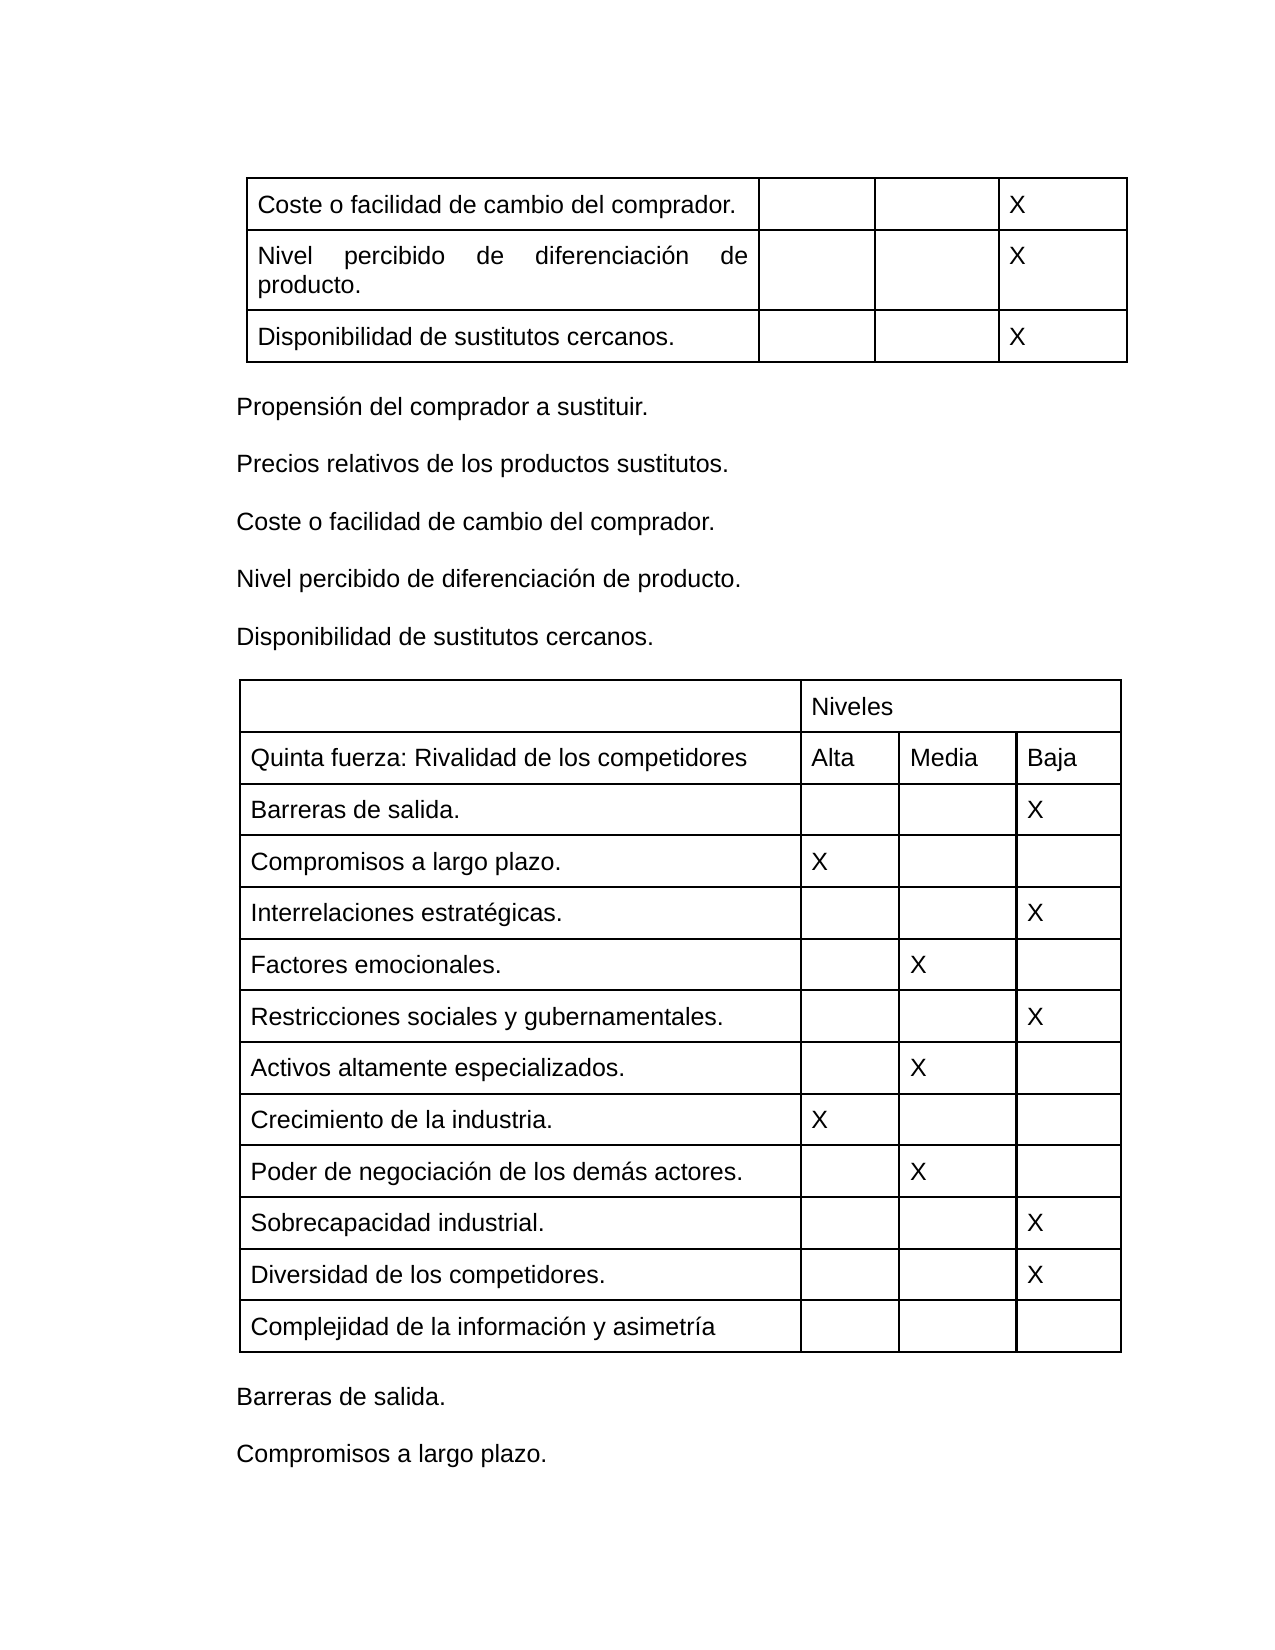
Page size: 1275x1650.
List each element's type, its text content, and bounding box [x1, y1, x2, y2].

table_cell [900, 785, 1015, 834]
table_cell [900, 991, 1015, 1041]
table_cell [802, 1198, 898, 1248]
table_cell [1018, 836, 1120, 886]
table_cell Barreras de salida. [241, 785, 800, 834]
table_cell X [1018, 888, 1120, 938]
text Coste o facilidad de cambio del comprador. [236, 507, 1127, 536]
table_header [241, 681, 800, 731]
table_cell Interrelaciones estratégicas. [241, 888, 800, 938]
table_cell [1018, 1095, 1120, 1144]
table_cell X [802, 836, 898, 886]
table_cell Diversidad de los competidores. [241, 1250, 800, 1299]
table_cell [802, 888, 898, 938]
table_cell [900, 1301, 1015, 1351]
table_cell Baja [1018, 733, 1120, 783]
table_cell Activos altamente especializados. [241, 1043, 800, 1093]
table_cell Disponibilidad de sustitutos cercanos. [248, 311, 758, 361]
table_cell X [1000, 231, 1126, 309]
text Precios relativos de los productos sustitutos. [236, 449, 1127, 478]
table_cell [802, 785, 898, 834]
table_cell [1018, 940, 1120, 989]
table_cell X [900, 1043, 1015, 1093]
table_cell [760, 311, 874, 361]
table_cell X [1000, 311, 1126, 361]
table_cell [802, 1146, 898, 1196]
text Disponibilidad de sustitutos cercanos. [236, 622, 1127, 651]
table_cell [802, 1043, 898, 1093]
table_cell X [900, 940, 1015, 989]
table_cell X [1018, 785, 1120, 834]
table_cell [1018, 1301, 1120, 1351]
text Propensión del comprador a sustituir. [236, 392, 1127, 421]
table_cell [876, 311, 998, 361]
table_cell [900, 1095, 1015, 1144]
table_cell Quinta fuerza: Rivalidad de los competidores [241, 733, 800, 783]
table_cell [802, 1250, 898, 1299]
table_cell X [802, 1095, 898, 1144]
table_cell [900, 836, 1015, 886]
table_cell [802, 991, 898, 1041]
table_cell Restricciones sociales y gubernamentales. [241, 991, 800, 1041]
table_cell [760, 179, 874, 229]
table_cell Compromisos a largo plazo. [241, 836, 800, 886]
table_cell X [900, 1146, 1015, 1196]
table_cell X [1018, 1250, 1120, 1299]
table_cell Nivel percibido de diferenciación de producto. [248, 231, 758, 309]
text Compromisos a largo plazo. [236, 1439, 1127, 1468]
table_cell Media [900, 733, 1015, 783]
table_cell Factores emocionales. [241, 940, 800, 989]
table_cell X [1000, 179, 1126, 229]
table_cell Sobrecapacidad industrial. [241, 1198, 800, 1248]
text Nivel percibido de diferenciación de producto. [236, 564, 1127, 593]
table_cell [1018, 1043, 1120, 1093]
table_cell Crecimiento de la industria. [241, 1095, 800, 1144]
table_cell [760, 231, 874, 309]
table_cell Poder de negociación de los demás actores. [241, 1146, 800, 1196]
table_cell [1018, 1146, 1120, 1196]
table_cell [802, 940, 898, 989]
table_cell [900, 888, 1015, 938]
table_cell [876, 179, 998, 229]
table_cell Complejidad de la información y asimetría [241, 1301, 800, 1351]
table_header Niveles [802, 681, 1120, 731]
table_cell Alta [802, 733, 898, 783]
table_cell [802, 1301, 898, 1351]
table_cell [900, 1198, 1015, 1248]
table_cell X [1018, 991, 1120, 1041]
text Barreras de salida. [236, 1382, 1127, 1411]
table_cell [876, 231, 998, 309]
table_cell X [1018, 1198, 1120, 1248]
table_cell [900, 1250, 1015, 1299]
table_cell Coste o facilidad de cambio del comprador. [248, 179, 758, 229]
